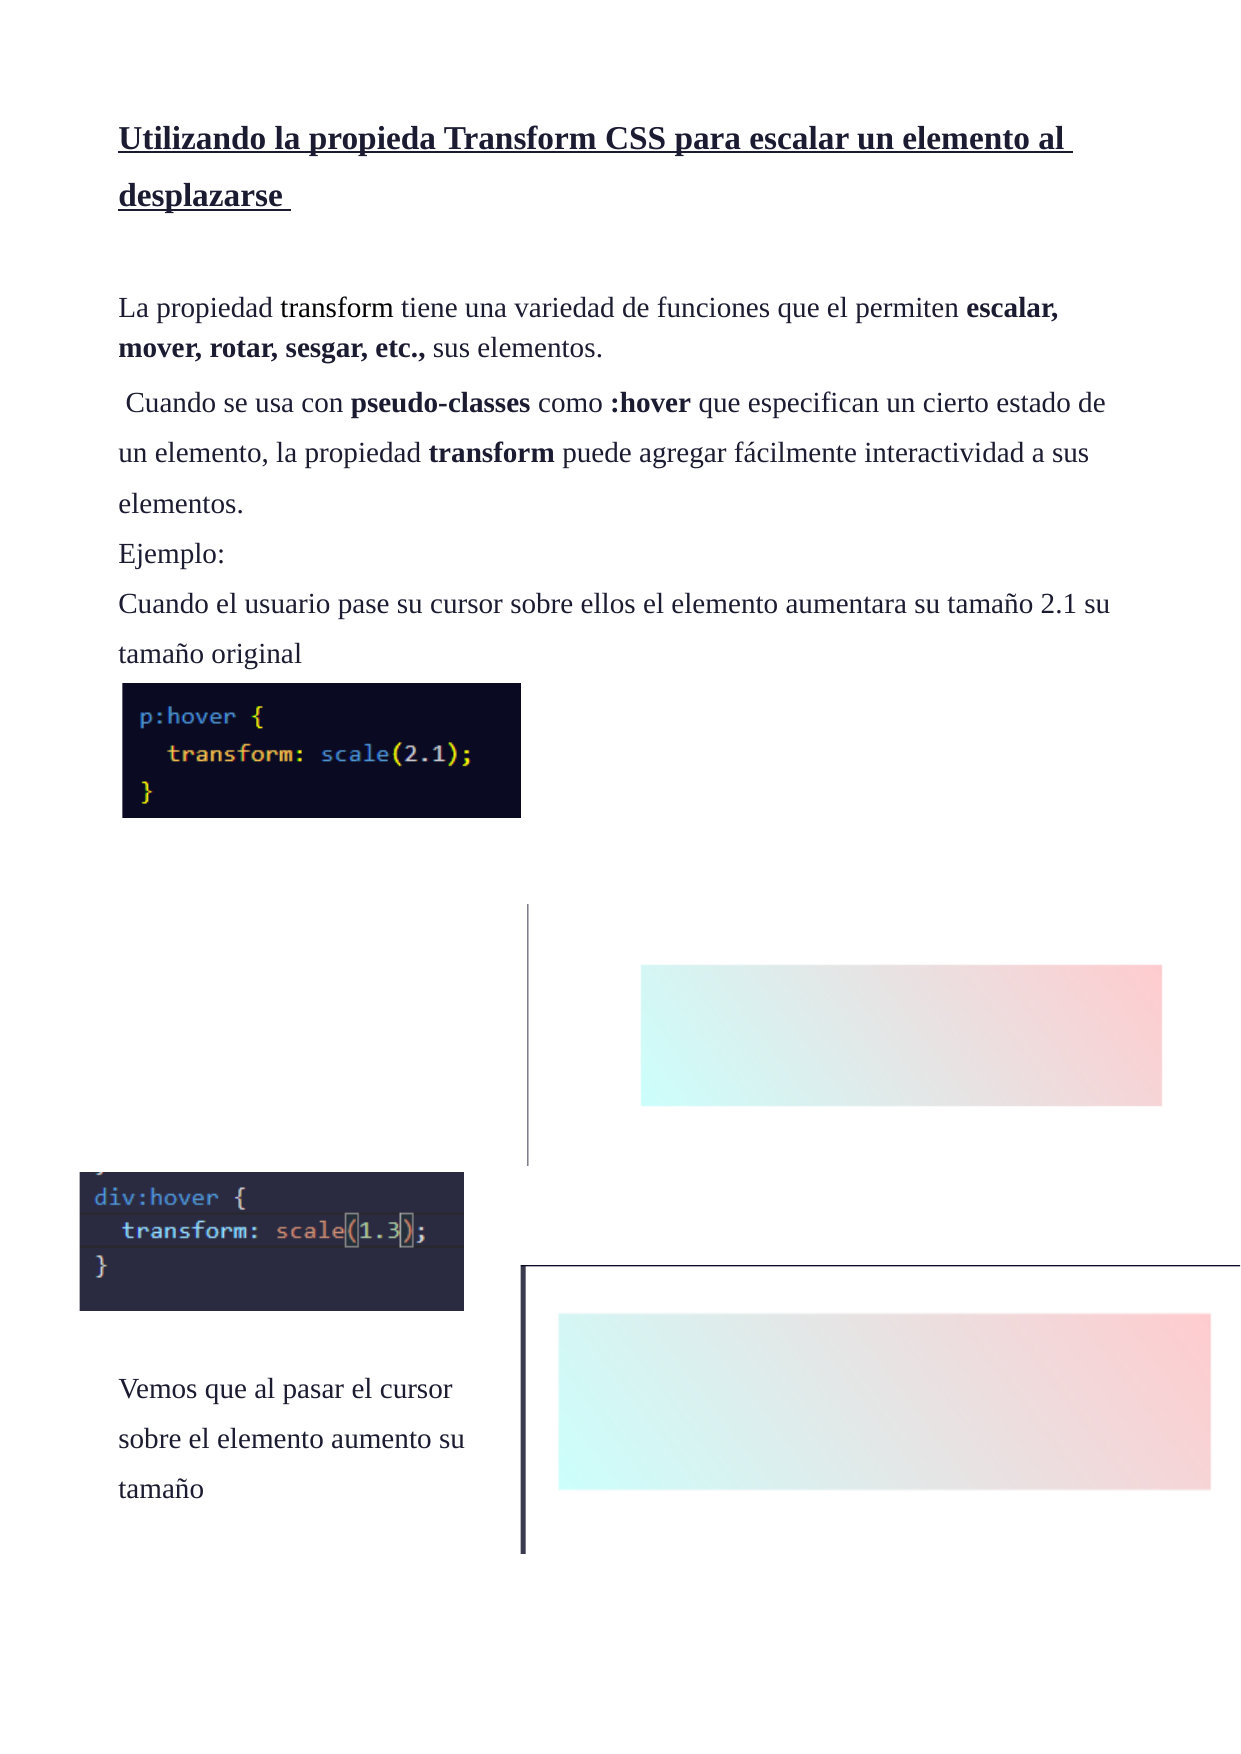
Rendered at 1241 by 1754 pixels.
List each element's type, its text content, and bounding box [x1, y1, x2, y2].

picture [122, 683, 521, 818]
text Vemos que al pasar el cursor sobre el elemento aumento su tamaño [118, 1371, 520, 1505]
text Utilizando la propieda Transform CSS para escalar un elemento al desplazarse [118, 118, 1122, 214]
picture [527, 904, 1239, 1166]
text Ejemplo: [118, 536, 1122, 569]
text Cuando el usuario pase su cursor sobre ellos el elemento aumentara su tamaño 2.1 su tamaño original [118, 586, 1122, 670]
text Cuando se usa con pseudo-classes como :hover que especifican un cierto estado de un elemento, la propiedad transform puede agregar fácilmente interactividad a sus elementos. [118, 385, 1122, 519]
text La propiedad transform tiene una variedad de funciones que el permiten escalar, mover, rotar, sesgar, etc., sus elementos. [118, 290, 1122, 364]
picture [79, 1172, 464, 1311]
picture [520, 1265, 1241, 1554]
